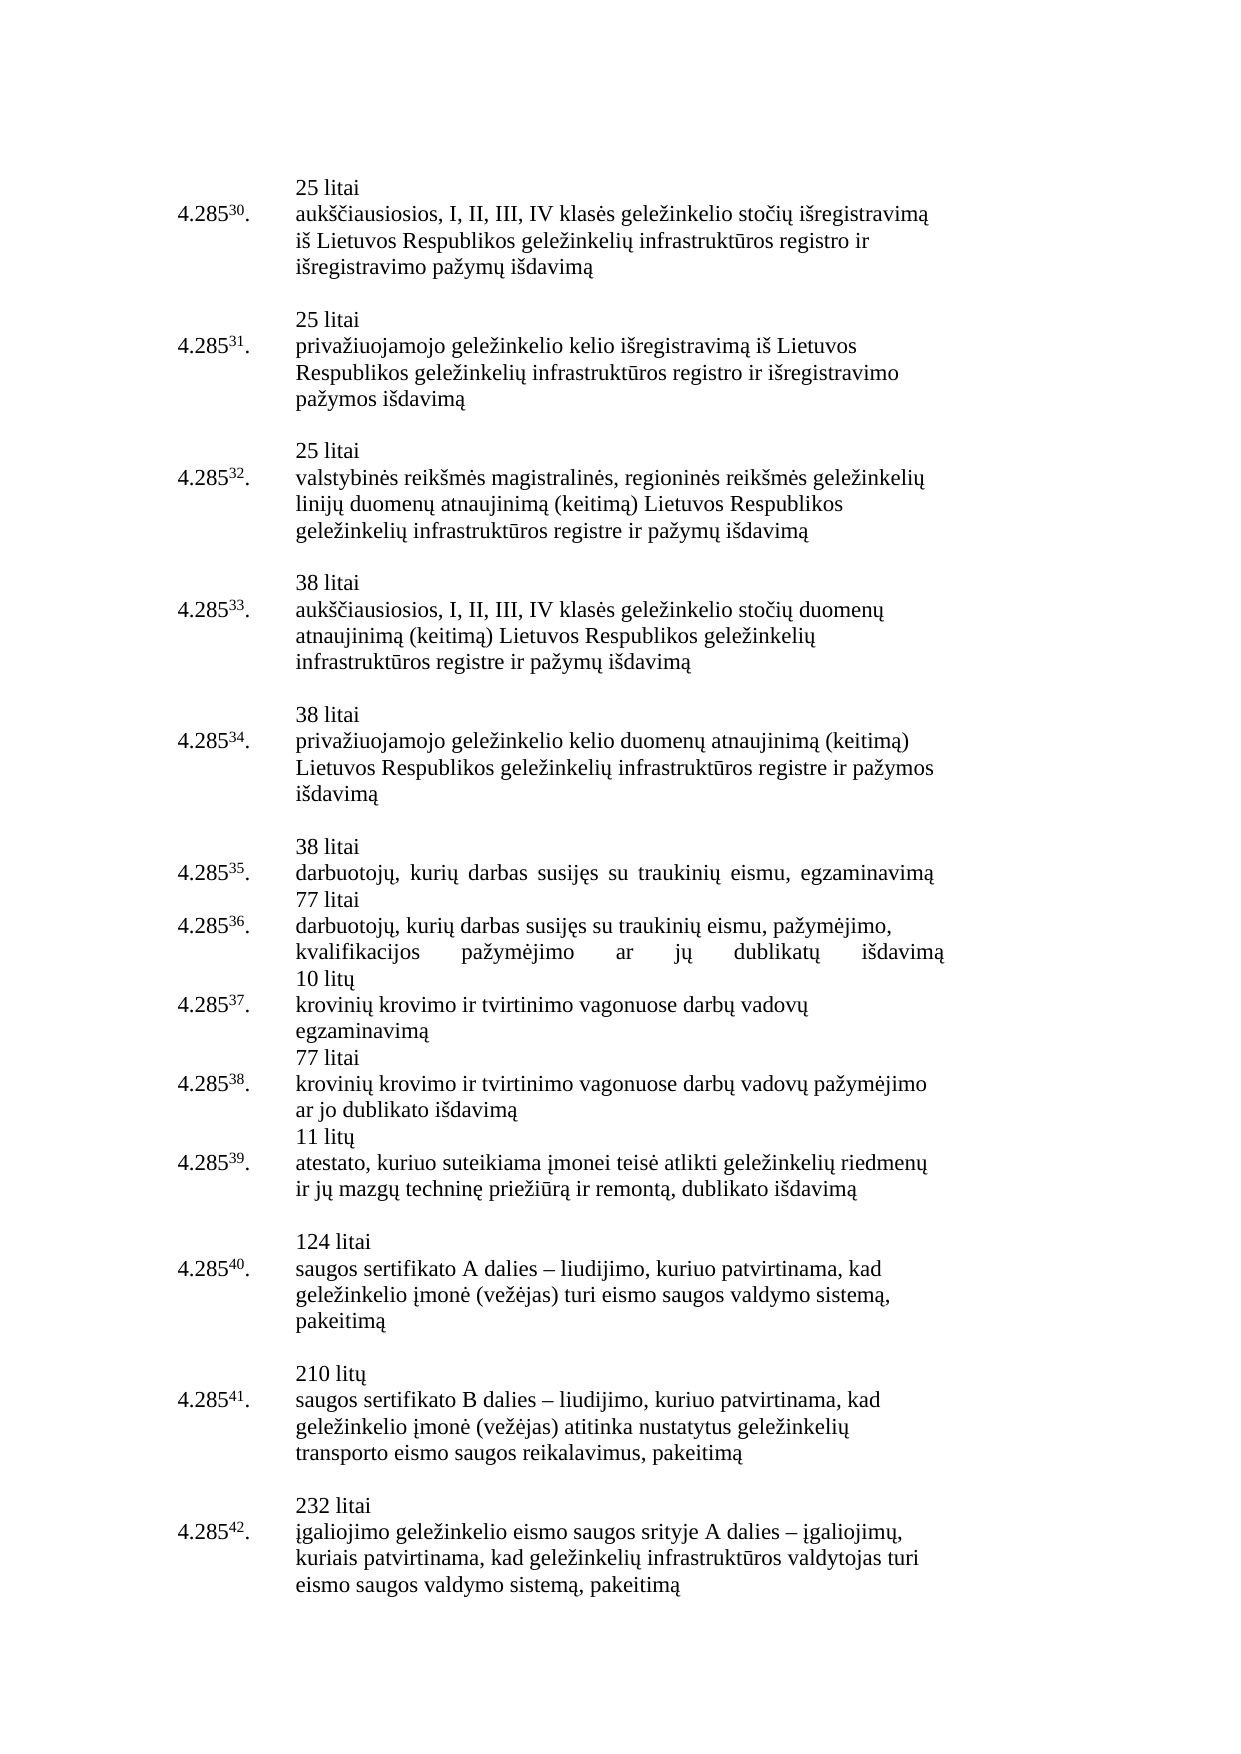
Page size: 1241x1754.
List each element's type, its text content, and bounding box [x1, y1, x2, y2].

text 4.28532. valstybinės reikšmės magistralinės, regioninės reikšmės geležinkelių linijų duomenų atnaujinimą (keitimą) Lietuvos Respublikos geležinkelių infrastruktūros registre ir pažymų išdavimą 38 litai [177, 464, 945, 596]
text 4.28541. saugos sertifikato B dalies – liudijimo, kuriuo patvirtinama, kad geležinkelio įmonė (vežėjas) atitinka nustatytus geležinkelių transporto eismo saugos reikalavimus, pakeitimą 232 litai [177, 1386, 945, 1518]
text 25 litai [177, 148, 945, 200]
text ar jo dublikato išdavimą 11 litų [177, 1096, 945, 1149]
text 4.28540. saugos sertifikato A dalies – liudijimo, kuriuo patvirtinama, kad geležinkelio įmonė (vežėjas) turi eismo saugos valdymo sistemą, pakeitimą 210 litų [177, 1254, 945, 1386]
text 4.28539. atestato, kuriuo suteikiama įmonei teisė atlikti geležinkelių riedmenų ir jų mazgų techninę priežiūrą ir remontą, dublikato išdavimą 124 litai [177, 1149, 945, 1254]
text 4.28533. aukščiausiosios, I, II, III, IV klasės geležinkelio stočių duomenų atnaujinimą (keitimą) Lietuvos Respublikos geležinkelių infrastruktūros registre ir pažymų išdavimą 38 litai [177, 596, 945, 727]
subtitle 4.28537. krovinių krovimo ir tvirtinimo vagonuose darbų vadovų [177, 991, 945, 1017]
subtitle 4.28536. darbuotojų, kurių darbas susijęs su traukinių eismu, pažymėjimo, [177, 912, 945, 938]
subtitle kvalifikacijos pažymėjimo ar jų dublikatų išdavimą 10 litų [177, 938, 945, 991]
text 4.28530. aukščiausiosios, I, II, III, IV klasės geležinkelio stočių išregistravimą iš Lietuvos Respublikos geležinkelių infrastruktūros registro ir išregistravimo pažymų išdavimą 25 litai [177, 200, 945, 332]
subtitle egzaminavimą 77 litai [177, 1017, 945, 1070]
subtitle 4.28535. darbuotojų, kurių darbas susijęs su traukinių eismu, egzaminavimą 77 litai [177, 859, 945, 912]
text 4.28534. privažiuojamojo geležinkelio kelio duomenų atnaujinimą (keitimą) Lietuvos Respublikos geležinkelių infrastruktūros registre ir pažymos išdavimą 38 litai [177, 727, 945, 859]
text 4.28538. krovinių krovimo ir tvirtinimo vagonuose darbų vadovų pažymėjimo [177, 1070, 945, 1096]
text 4.28542. įgaliojimo geležinkelio eismo saugos srityje A dalies – įgaliojimų, kuriais patvirtinama, kad geležinkelių infrastruktūros valdytojas turi eismo saugos valdymo sistemą, pakeitimą [177, 1518, 945, 1597]
text 4.28531. privažiuojamojo geležinkelio kelio išregistravimą iš Lietuvos Respublikos geležinkelių infrastruktūros registro ir išregistravimo pažymos išdavimą 25 litai [177, 332, 945, 464]
